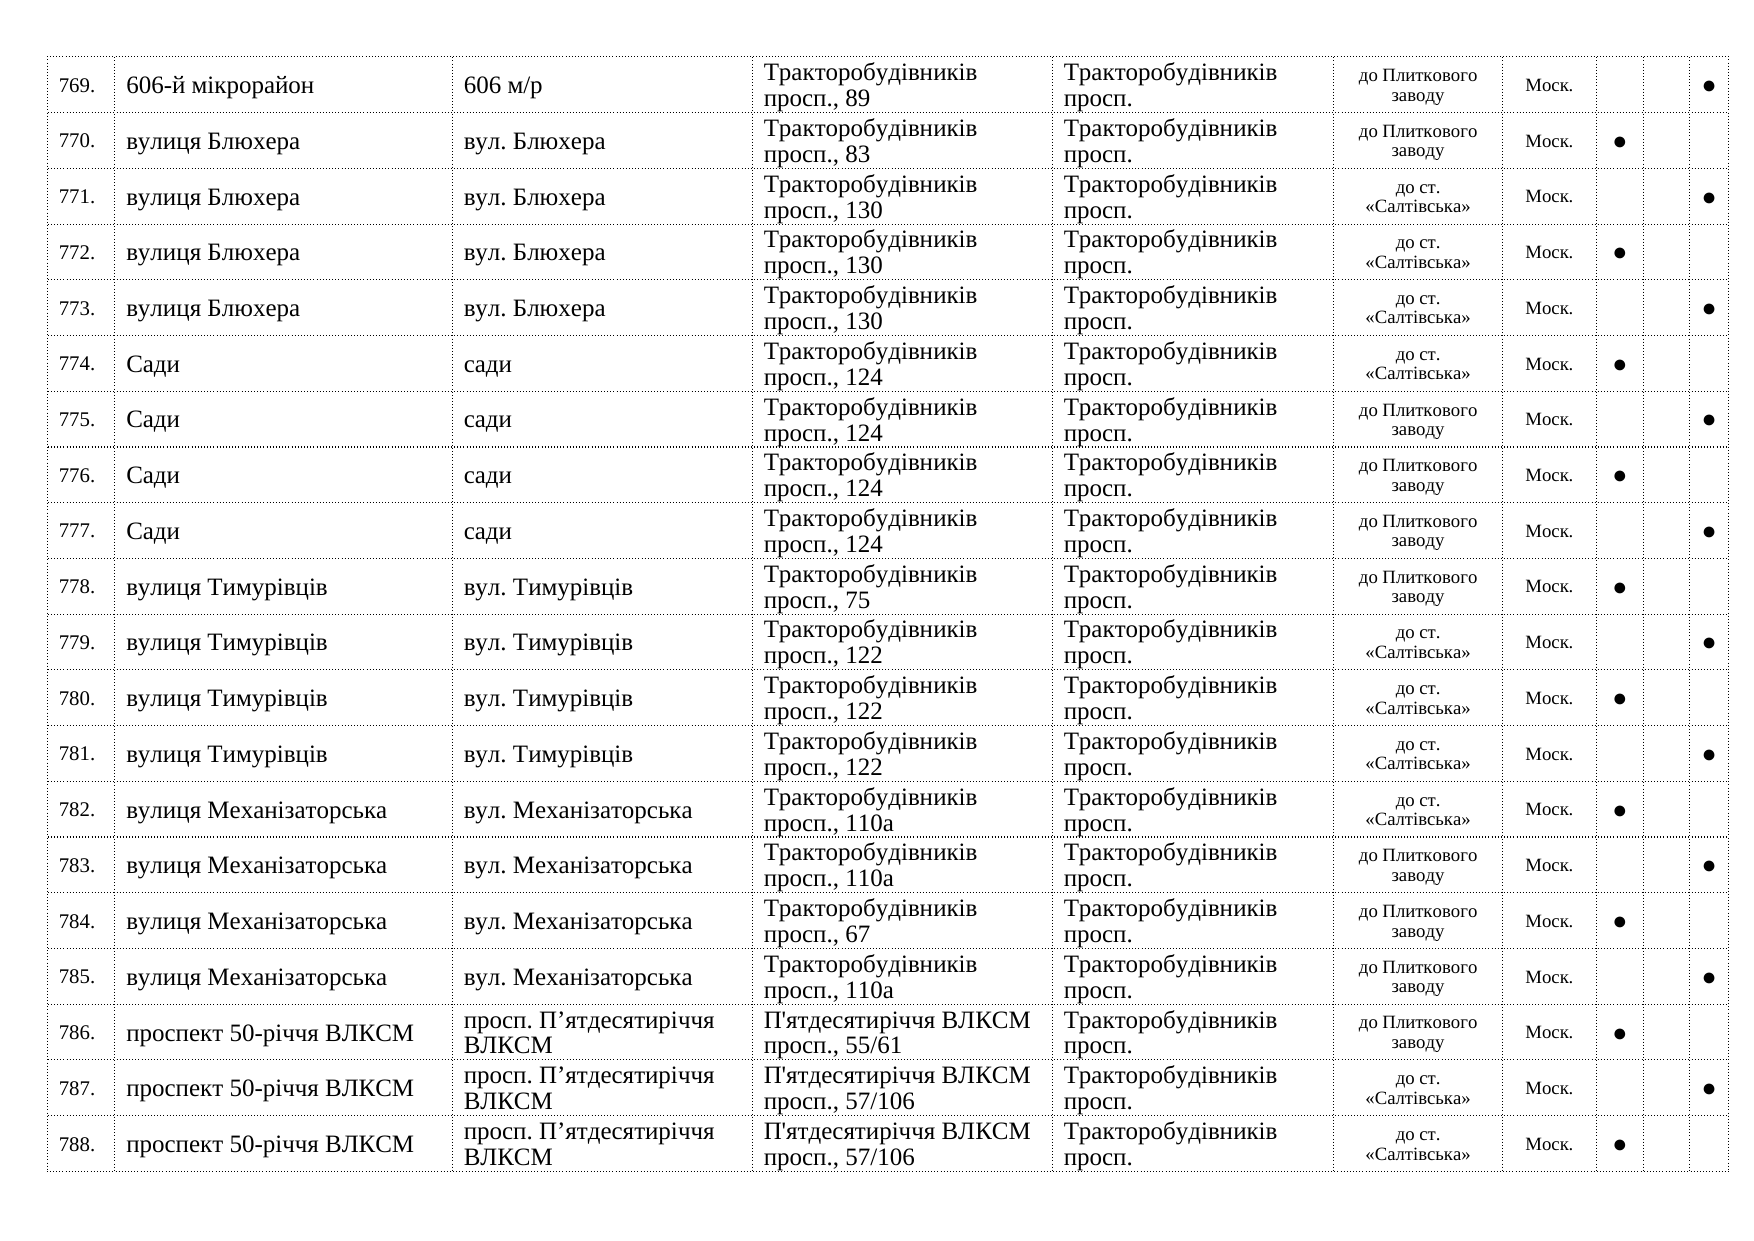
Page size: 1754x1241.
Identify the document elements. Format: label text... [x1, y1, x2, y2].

table_cell [47, 1004, 115, 1059]
table_cell [1643, 836, 1689, 892]
table_cell Тракторобудівників просп. [1052, 168, 1333, 223]
table_cell вул. Блюхера [452, 168, 752, 223]
table_cell Моск. [1502, 168, 1596, 223]
table_cell ● [1690, 725, 1728, 781]
table_cell Тракторобудівників просп. [1052, 224, 1333, 279]
table_cell [1643, 391, 1689, 446]
table_cell до ст. «Салтівська» [1334, 725, 1502, 781]
table_cell Тракторобудівників просп., 110а [752, 836, 1052, 892]
table_cell Моск. [1502, 335, 1596, 391]
table_cell Тракторобудівників просп., 83 [752, 112, 1052, 168]
table_cell Моск. [1502, 279, 1596, 335]
table_cell [1690, 558, 1728, 613]
table_cell ● [1690, 391, 1728, 446]
table_cell Тракторобудівників просп. [1052, 614, 1333, 669]
table_cell до Плиткового заводу [1334, 112, 1502, 168]
table_cell Моск. [1502, 391, 1596, 446]
table_cell [1690, 669, 1728, 725]
table_cell Тракторобудівників просп., 110а [752, 781, 1052, 836]
table_cell [1596, 614, 1643, 669]
table_cell Тракторобудівників просп. [1052, 112, 1333, 168]
table_cell Тракторобудівників просп. [1052, 446, 1333, 502]
table_cell до ст. «Салтівська» [1334, 614, 1502, 669]
table_cell ● [1690, 1059, 1728, 1115]
table_cell вул. Механізаторська [452, 948, 752, 1004]
table_cell [47, 781, 115, 836]
table_cell Моск. [1502, 224, 1596, 279]
table_cell Тракторобудівників просп. [1052, 558, 1333, 613]
table_cell проспект 50-річчя ВЛКСМ [115, 1059, 452, 1115]
table_cell до Плиткового заводу [1334, 56, 1502, 112]
table_cell [47, 224, 115, 279]
table_cell ● [1596, 669, 1643, 725]
table_cell П'ятдесятиріччя ВЛКСМ просп., 57/106 [752, 1059, 1052, 1115]
table_cell Тракторобудівників просп., 130 [752, 279, 1052, 335]
table_cell ● [1690, 168, 1728, 223]
table_cell проспект 50-річчя ВЛКСМ [115, 1004, 452, 1059]
table_cell проспект 50-річчя ВЛКСМ [115, 1115, 452, 1171]
table_cell Моск. [1502, 836, 1596, 892]
table_cell до ст. «Салтівська» [1334, 781, 1502, 836]
table_cell Моск. [1502, 948, 1596, 1004]
table_cell Тракторобудівників просп. [1052, 836, 1333, 892]
table_cell вул. Тимурівців [452, 669, 752, 725]
table_cell вул. Механізаторська [452, 892, 752, 948]
table_cell вул. Блюхера [452, 224, 752, 279]
table_cell 606 м/р [452, 56, 752, 112]
table_cell ● [1596, 892, 1643, 948]
table_cell [1596, 725, 1643, 781]
table_cell вулиця Блюхера [115, 112, 452, 168]
table_cell [47, 168, 115, 223]
table_cell [47, 112, 115, 168]
table_cell [47, 558, 115, 613]
table_cell вулиця Тимурівців [115, 614, 452, 669]
table_cell [1643, 948, 1689, 1004]
table_cell Тракторобудівників просп., 89 [752, 56, 1052, 112]
table_cell Тракторобудівників просп., 122 [752, 669, 1052, 725]
table_cell Тракторобудівників просп., 122 [752, 725, 1052, 781]
table_cell до ст. «Салтівська» [1334, 1115, 1502, 1171]
table_cell [47, 948, 115, 1004]
table_cell [47, 56, 115, 112]
table_cell Сади [115, 502, 452, 558]
table_cell [47, 892, 115, 948]
table_cell [1596, 948, 1643, 1004]
table_cell ● [1596, 781, 1643, 836]
table_cell Сади [115, 391, 452, 446]
table_cell до Плиткового заводу [1334, 948, 1502, 1004]
table_cell до ст. «Салтівська» [1334, 669, 1502, 725]
table_cell сади [452, 502, 752, 558]
table_cell вулиця Механізаторська [115, 892, 452, 948]
table_cell вулиця Механізаторська [115, 948, 452, 1004]
table_cell [47, 669, 115, 725]
table_cell [1643, 279, 1689, 335]
table_cell [47, 1115, 115, 1171]
table_cell ● [1596, 446, 1643, 502]
table_cell [1690, 335, 1728, 391]
table_cell вулиця Тимурівців [115, 669, 452, 725]
table_cell Тракторобудівників просп. [1052, 781, 1333, 836]
table_cell до ст. «Салтівська» [1334, 1059, 1502, 1115]
table_cell до Плиткового заводу [1334, 391, 1502, 446]
table_cell [1643, 335, 1689, 391]
table_cell до ст. «Салтівська» [1334, 279, 1502, 335]
table_cell [1643, 725, 1689, 781]
table_cell до Плиткового заводу [1334, 558, 1502, 613]
table_cell вул. Механізаторська [452, 836, 752, 892]
table_cell вул. Блюхера [452, 112, 752, 168]
table_cell до ст. «Салтівська» [1334, 224, 1502, 279]
table_cell вулиця Тимурівців [115, 558, 452, 613]
table_cell Моск. [1502, 1004, 1596, 1059]
table_cell [1596, 56, 1643, 112]
table_cell [1690, 112, 1728, 168]
table_cell [47, 391, 115, 446]
table_cell ● [1596, 335, 1643, 391]
table_cell Тракторобудівників просп. [1052, 1115, 1333, 1171]
table_cell [1643, 56, 1689, 112]
table_cell [1643, 558, 1689, 613]
table_cell [1643, 168, 1689, 223]
table_cell [1596, 279, 1643, 335]
table_cell ● [1690, 56, 1728, 112]
table_cell [1643, 669, 1689, 725]
table_cell [1690, 781, 1728, 836]
table_cell вулиця Блюхера [115, 224, 452, 279]
table_cell [47, 836, 115, 892]
table_cell Моск. [1502, 558, 1596, 613]
table_cell [1643, 892, 1689, 948]
table_cell [1690, 1115, 1728, 1171]
table_cell Тракторобудівників просп. [1052, 669, 1333, 725]
table_cell Тракторобудівників просп. [1052, 725, 1333, 781]
table_cell вулиця Тимурівців [115, 725, 452, 781]
table_cell [1643, 502, 1689, 558]
table_cell Моск. [1502, 1059, 1596, 1115]
table_cell до Плиткового заводу [1334, 836, 1502, 892]
table_cell до Плиткового заводу [1334, 1004, 1502, 1059]
table_cell [1596, 502, 1643, 558]
table_cell П'ятдесятиріччя ВЛКСМ просп., 57/106 [752, 1115, 1052, 1171]
table_cell Тракторобудівників просп. [1052, 948, 1333, 1004]
table_cell просп. П’ятдесятиріччя ВЛКСМ [452, 1004, 752, 1059]
table_cell Сади [115, 335, 452, 391]
table_cell Тракторобудівників просп., 75 [752, 558, 1052, 613]
table_cell [47, 725, 115, 781]
table_cell [1643, 1115, 1689, 1171]
table_cell вулиця Блюхера [115, 168, 452, 223]
table_cell [1643, 1004, 1689, 1059]
table_cell вулиця Механізаторська [115, 836, 452, 892]
table_cell до ст. «Салтівська» [1334, 168, 1502, 223]
table_cell вул. Тимурівців [452, 614, 752, 669]
table_cell ● [1596, 558, 1643, 613]
table_cell Тракторобудівників просп. [1052, 1059, 1333, 1115]
table_cell просп. П’ятдесятиріччя ВЛКСМ [452, 1059, 752, 1115]
table_cell просп. П’ятдесятиріччя ВЛКСМ [452, 1115, 752, 1171]
table_cell [1643, 446, 1689, 502]
table_cell Моск. [1502, 781, 1596, 836]
table_cell Моск. [1502, 56, 1596, 112]
table_cell Тракторобудівників просп., 124 [752, 335, 1052, 391]
table_cell ● [1690, 948, 1728, 1004]
table_cell Тракторобудівників просп., 110а [752, 948, 1052, 1004]
table_cell Тракторобудівників просп., 124 [752, 446, 1052, 502]
table_cell ● [1690, 279, 1728, 335]
table_cell Моск. [1502, 112, 1596, 168]
table_cell до Плиткового заводу [1334, 446, 1502, 502]
table_cell сади [452, 391, 752, 446]
table_cell Тракторобудівників просп. [1052, 56, 1333, 112]
table_cell [1690, 224, 1728, 279]
table_cell Сади [115, 446, 452, 502]
table_cell ● [1596, 1115, 1643, 1171]
table_cell [1690, 446, 1728, 502]
table_cell вулиця Блюхера [115, 279, 452, 335]
table_cell ● [1690, 614, 1728, 669]
table_cell [1596, 391, 1643, 446]
table_cell Тракторобудівників просп. [1052, 1004, 1333, 1059]
table_cell Моск. [1502, 892, 1596, 948]
table_cell Тракторобудівників просп., 124 [752, 502, 1052, 558]
table_cell 606-й мікрорайон [115, 56, 452, 112]
table_cell Тракторобудівників просп. [1052, 391, 1333, 446]
table_cell [1643, 1059, 1689, 1115]
table_cell [1596, 836, 1643, 892]
table_cell Тракторобудівників просп., 130 [752, 224, 1052, 279]
table_cell до Плиткового заводу [1334, 502, 1502, 558]
table_cell Тракторобудівників просп., 67 [752, 892, 1052, 948]
table_cell Тракторобудівників просп. [1052, 279, 1333, 335]
table_cell Тракторобудівників просп., 124 [752, 391, 1052, 446]
table_cell до Плиткового заводу [1334, 892, 1502, 948]
table_cell вулиця Механізаторська [115, 781, 452, 836]
table_cell Моск. [1502, 614, 1596, 669]
table_cell ● [1596, 224, 1643, 279]
table_cell Тракторобудівників просп., 122 [752, 614, 1052, 669]
table_cell вул. Блюхера [452, 279, 752, 335]
table_cell Тракторобудівників просп. [1052, 502, 1333, 558]
table_cell [47, 502, 115, 558]
table_cell Тракторобудівників просп. [1052, 892, 1333, 948]
table_cell сади [452, 446, 752, 502]
table_cell [1690, 1004, 1728, 1059]
table_cell [47, 614, 115, 669]
table_cell [1690, 892, 1728, 948]
table_cell [47, 446, 115, 502]
table_cell до ст. «Салтівська» [1334, 335, 1502, 391]
table_cell ● [1690, 836, 1728, 892]
table_cell [1643, 614, 1689, 669]
table_cell Моск. [1502, 446, 1596, 502]
table_cell [47, 1059, 115, 1115]
table_cell Моск. [1502, 1115, 1596, 1171]
table_cell вул. Механізаторська [452, 781, 752, 836]
table_cell [1643, 781, 1689, 836]
table_cell вул. Тимурівців [452, 558, 752, 613]
table_cell [1596, 168, 1643, 223]
table_cell [47, 279, 115, 335]
table_cell сади [452, 335, 752, 391]
table_cell Тракторобудівників просп. [1052, 335, 1333, 391]
table_cell вул. Тимурівців [452, 725, 752, 781]
table_cell Моск. [1502, 725, 1596, 781]
table_cell [1643, 112, 1689, 168]
table_cell Моск. [1502, 669, 1596, 725]
table_cell ● [1596, 1004, 1643, 1059]
table_cell ● [1690, 502, 1728, 558]
table_cell ● [1596, 112, 1643, 168]
table_cell [1643, 224, 1689, 279]
table_cell [1596, 1059, 1643, 1115]
table_cell [47, 335, 115, 391]
table_cell П'ятдесятиріччя ВЛКСМ просп., 55/61 [752, 1004, 1052, 1059]
table_cell Моск. [1502, 502, 1596, 558]
table_cell Тракторобудівників просп., 130 [752, 168, 1052, 223]
